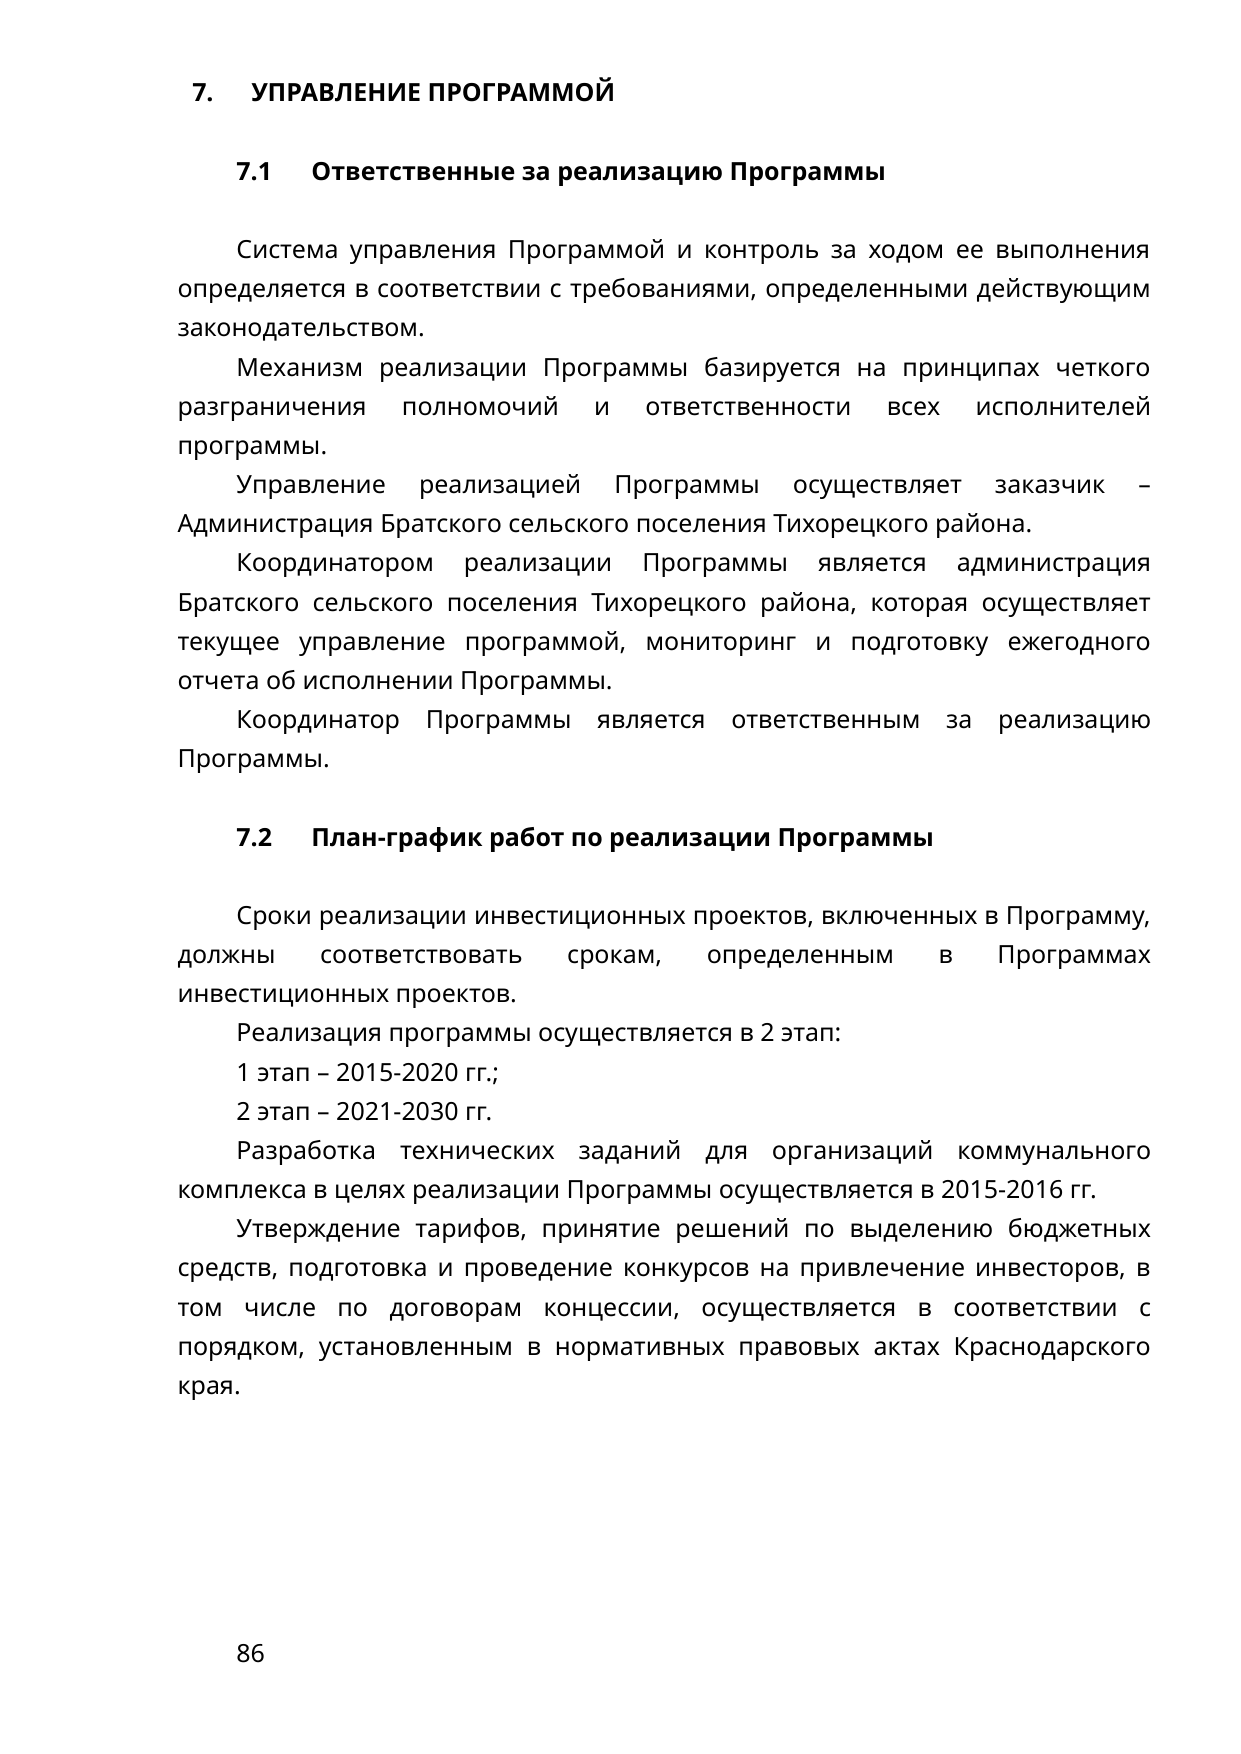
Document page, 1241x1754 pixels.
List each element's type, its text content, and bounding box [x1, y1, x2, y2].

text 2 этап – 2021-2030 гг. [177, 1093, 1152, 1127]
list План-график работ по реализации Программы [236, 819, 1152, 853]
list УПРАВЛЕНИЕ ПРОГРАММОЙ [177, 75, 1152, 109]
text Утверждение тарифов, принятие решений по выделению бюджетных средств, подготовка и проведение конкурсов на привлечение инвесторов, в том числе по договорам концессии, осуществляется в соответствии с порядком, установленным в нормативных правовых актах Краснодарского края. [177, 1211, 1152, 1402]
text Реализация программы осуществляется в 2 этап: [177, 1015, 1152, 1049]
text Сроки реализации инвестиционных проектов, включенных в Программу, должны соответствовать срокам, определенным в Программах инвестиционных проектов. [177, 897, 1152, 1010]
text Механизм реализации Программы базируется на принципах четкого разграничения полномочий и ответственности всех исполнителей программы. [177, 349, 1152, 462]
text 1 этап – 2015-2020 гг.; [177, 1054, 1152, 1088]
text Координатор Программы является ответственным за реализацию Программы. [177, 702, 1152, 775]
text Разработка технических заданий для организаций коммунального комплекса в целях реализации Программы осуществляется в 2015-2016 гг. [177, 1132, 1152, 1206]
text Система управления Программой и контроль за ходом ее выполнения определяется в соответствии с требованиями, определенными действующим законодательством. [177, 232, 1152, 344]
text Координатором реализации Программы является администрация Братского сельского поселения Тихорецкого района, которая осуществляет текущее управление программой, мониторинг и подготовку ежегодного отчета об исполнении Программы. [177, 545, 1152, 697]
text Управление реализацией Программы осуществляет заказчик – Администрация Братского сельского поселения Тихорецкого района. [177, 467, 1152, 540]
list Ответственные за реализацию Программы [236, 153, 1152, 187]
